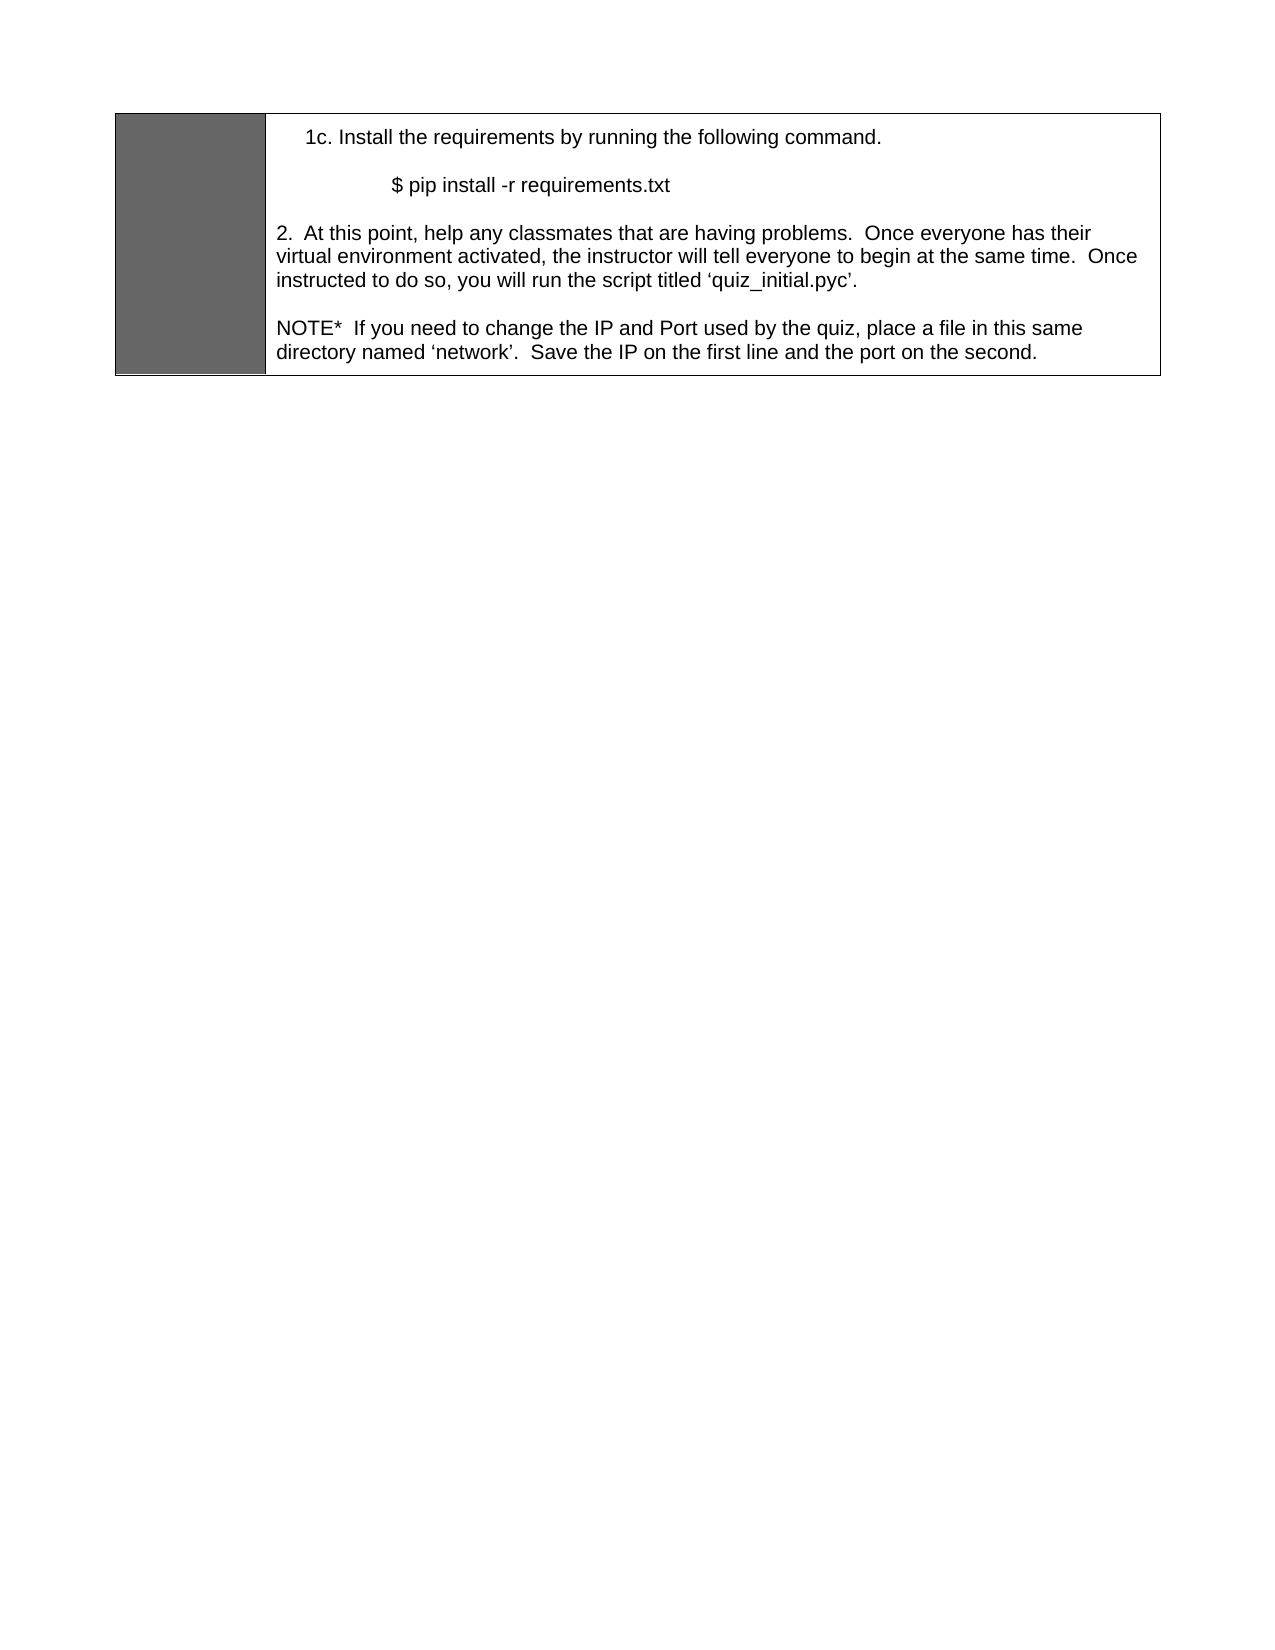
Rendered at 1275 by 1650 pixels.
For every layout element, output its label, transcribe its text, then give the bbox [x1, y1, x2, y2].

table_cell [116, 114, 265, 374]
table_cell 1c. Install the requirements by running the following command. $ pip install -r requirements.txt 2. At this point, help any classmates that are having problems. Once everyone has their virtual environment activated, the instructor will tell everyone to begin at the same time. Once instructed to do so, you will run the script titled ‘quiz_initial.pyc’. NOTE* If you need to change the IP and Port used by the quiz, place a file in this same directory named ‘network’. Save the IP on the first line and the port on the second. [266, 114, 1160, 374]
